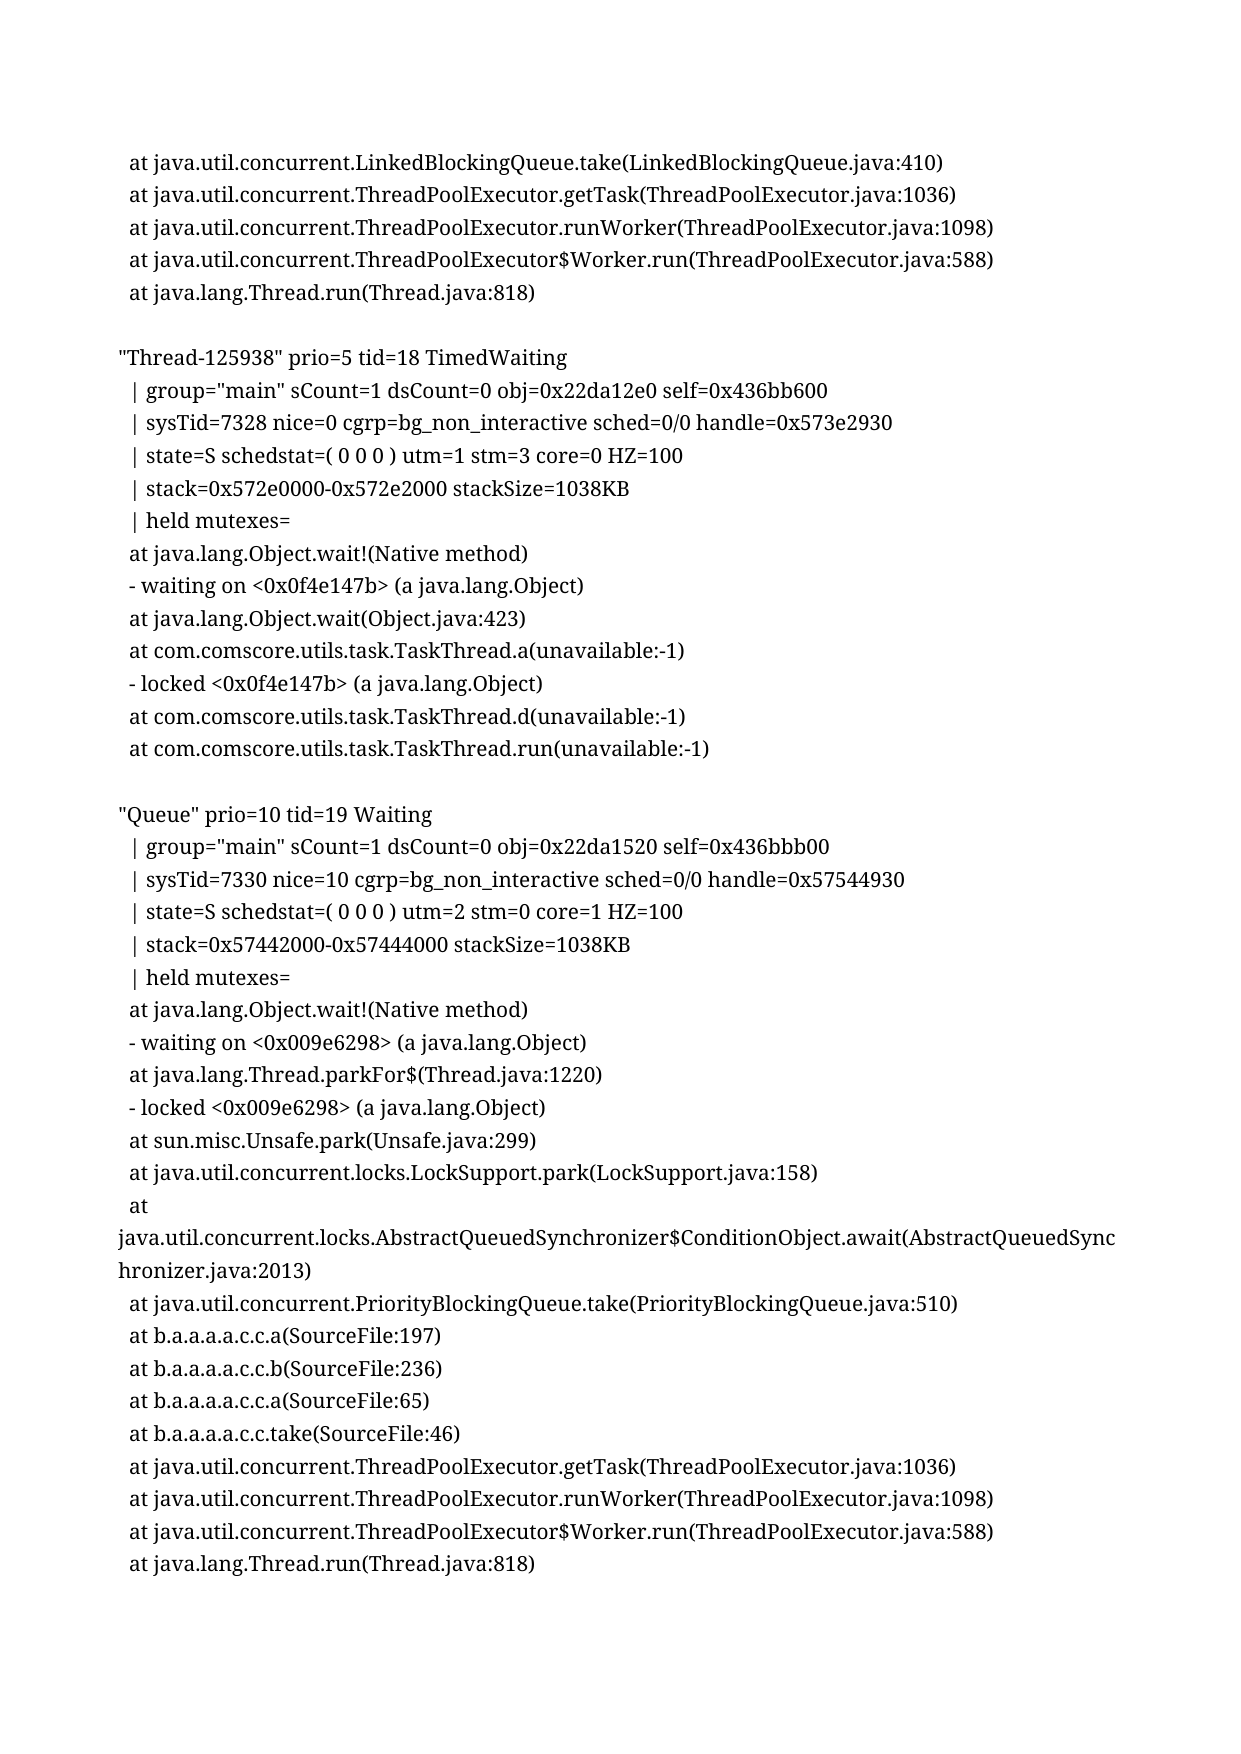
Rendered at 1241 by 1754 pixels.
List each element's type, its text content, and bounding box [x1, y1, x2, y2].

text at b.a.a.a.a.c.c.take(SourceFile:46) [118, 1419, 1122, 1448]
text - locked <0x0f4e147b> (a java.lang.Object) [118, 669, 1122, 698]
text at java.util.concurrent.ThreadPoolExecutor.getTask(ThreadPoolExecutor.java:1036) [118, 1452, 1122, 1480]
text - waiting on <0x009e6298> (a java.lang.Object) [118, 1028, 1122, 1056]
text at java.util.concurrent.ThreadPoolExecutor$Worker.run(ThreadPoolExecutor.java:588) [118, 1517, 1122, 1545]
text at java.util.concurrent.ThreadPoolExecutor.getTask(ThreadPoolExecutor.java:1036) [118, 180, 1122, 209]
text at java.util.concurrent.ThreadPoolExecutor$Worker.run(ThreadPoolExecutor.java:588) [118, 245, 1122, 274]
text at java.lang.Object.wait!(Native method) [118, 995, 1122, 1024]
text at b.a.a.a.a.c.c.a(SourceFile:65) [118, 1387, 1122, 1415]
text "Thread-125938" prio=5 tid=18 TimedWaiting [118, 343, 1122, 372]
text | state=S schedstat=( 0 0 0 ) utm=2 stm=0 core=1 HZ=100 [118, 897, 1122, 926]
text at b.a.a.a.a.c.c.a(SourceFile:197) [118, 1321, 1122, 1350]
text - waiting on <0x0f4e147b> (a java.lang.Object) [118, 571, 1122, 600]
text | sysTid=7328 nice=0 cgrp=bg_non_interactive sched=0/0 handle=0x573e2930 [118, 408, 1122, 437]
text | stack=0x57442000-0x57444000 stackSize=1038KB [118, 930, 1122, 958]
text at java.util.concurrent.locks.AbstractQueuedSynchronizer$ConditionObject.await(AbstractQueuedSynchronizer.java:2013) [118, 1191, 1122, 1284]
text at java.util.concurrent.LinkedBlockingQueue.take(LinkedBlockingQueue.java:410) [118, 148, 1122, 176]
text | stack=0x572e0000-0x572e2000 stackSize=1038KB [118, 474, 1122, 502]
text at java.lang.Thread.run(Thread.java:818) [118, 1549, 1122, 1578]
text | held mutexes= [118, 963, 1122, 991]
text | group="main" sCount=1 dsCount=0 obj=0x22da1520 self=0x436bbb00 [118, 832, 1122, 861]
text | held mutexes= [118, 506, 1122, 535]
text at java.lang.Object.wait(Object.java:423) [118, 604, 1122, 632]
text - locked <0x009e6298> (a java.lang.Object) [118, 1093, 1122, 1122]
text at com.comscore.utils.task.TaskThread.d(unavailable:-1) [118, 702, 1122, 730]
text at b.a.a.a.a.c.c.b(SourceFile:236) [118, 1354, 1122, 1382]
text at java.util.concurrent.ThreadPoolExecutor.runWorker(ThreadPoolExecutor.java:1098) [118, 1484, 1122, 1513]
text at java.lang.Thread.run(Thread.java:818) [118, 278, 1122, 306]
text | sysTid=7330 nice=10 cgrp=bg_non_interactive sched=0/0 handle=0x57544930 [118, 865, 1122, 893]
text at com.comscore.utils.task.TaskThread.a(unavailable:-1) [118, 637, 1122, 665]
text "Queue" prio=10 tid=19 Waiting [118, 800, 1122, 828]
text | state=S schedstat=( 0 0 0 ) utm=1 stm=3 core=0 HZ=100 [118, 441, 1122, 469]
text at java.util.concurrent.locks.LockSupport.park(LockSupport.java:158) [118, 1158, 1122, 1187]
text | group="main" sCount=1 dsCount=0 obj=0x22da12e0 self=0x436bb600 [118, 376, 1122, 404]
text at java.lang.Object.wait!(Native method) [118, 539, 1122, 567]
text at java.lang.Thread.parkFor$(Thread.java:1220) [118, 1061, 1122, 1089]
text at com.comscore.utils.task.TaskThread.run(unavailable:-1) [118, 734, 1122, 763]
text at sun.misc.Unsafe.park(Unsafe.java:299) [118, 1126, 1122, 1154]
text at java.util.concurrent.PriorityBlockingQueue.take(PriorityBlockingQueue.java:510) [118, 1289, 1122, 1317]
text at java.util.concurrent.ThreadPoolExecutor.runWorker(ThreadPoolExecutor.java:1098) [118, 213, 1122, 241]
